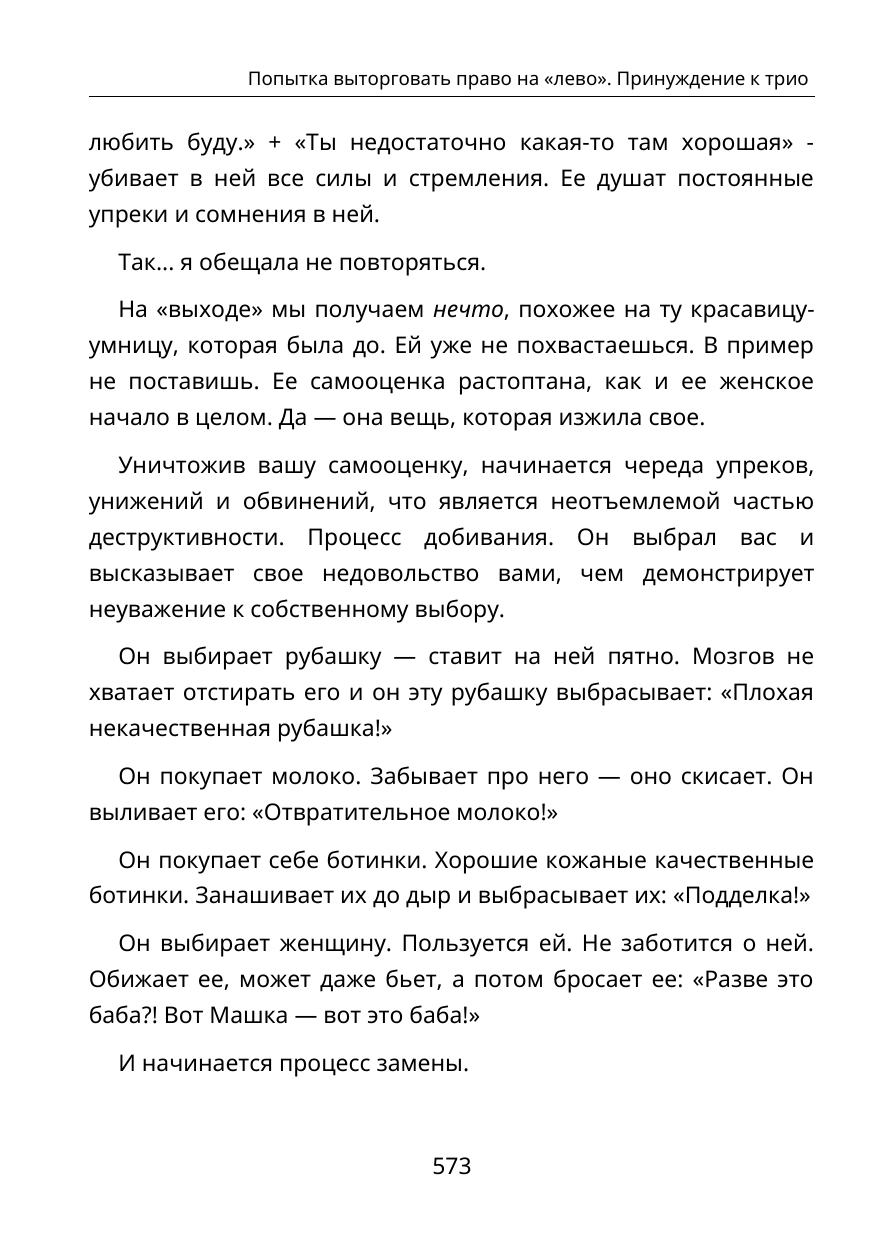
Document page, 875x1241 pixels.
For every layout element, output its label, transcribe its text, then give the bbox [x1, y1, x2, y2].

text любить буду.» + «Ты недостаточно какая-то там хорошая» - убивает в ней все силы и стремления. Ее душат постоянные упреки и сомнения в ней. [88, 126, 815, 229]
text Он выбирает рубашку — ставит на ней пятно. Мозгов не хватает отстирать его и он эту рубашку выбрасывает: «Плохая некачественная рубашка!» [88, 640, 815, 743]
text И начинается процесс замены. [88, 1047, 815, 1078]
text Уничтожив вашу самооценку, начинается череда упреков, унижений и обвинений, что является неотъемлемой частью деструктивности. Процесс добивания. Он выбрал вас и высказывает свое недовольство вами, чем демонстрирует неуважение к собственному выбору. [88, 449, 815, 624]
text Он выбирает женщину. Пользуется ей. Не заботится о ней. Обижает ее, может даже бьет, а потом бросает ее: «Разве это баба?! Вот Машка — вот это баба!» [88, 927, 815, 1030]
text На «выходе» мы получаем нечто, похожее на ту красавицу-умницу, которая была до. Ей уже не похвастаешься. В пример не поставишь. Ее самооценка растоптана, как и ее женское начало в целом. Да — она вещь, которая изжила свое. [88, 293, 815, 432]
text Он покупает себе ботинки. Хорошие кожаные качественные ботинки. Занашивает их до дыр и выбрасывает их: «Подделка!» [88, 843, 815, 911]
text Он покупает молоко. Забывает про него — оно скисает. Он выливает его: «Отвратительное молоко!» [88, 760, 815, 827]
text Так... я обещала не повторяться. [88, 246, 815, 277]
